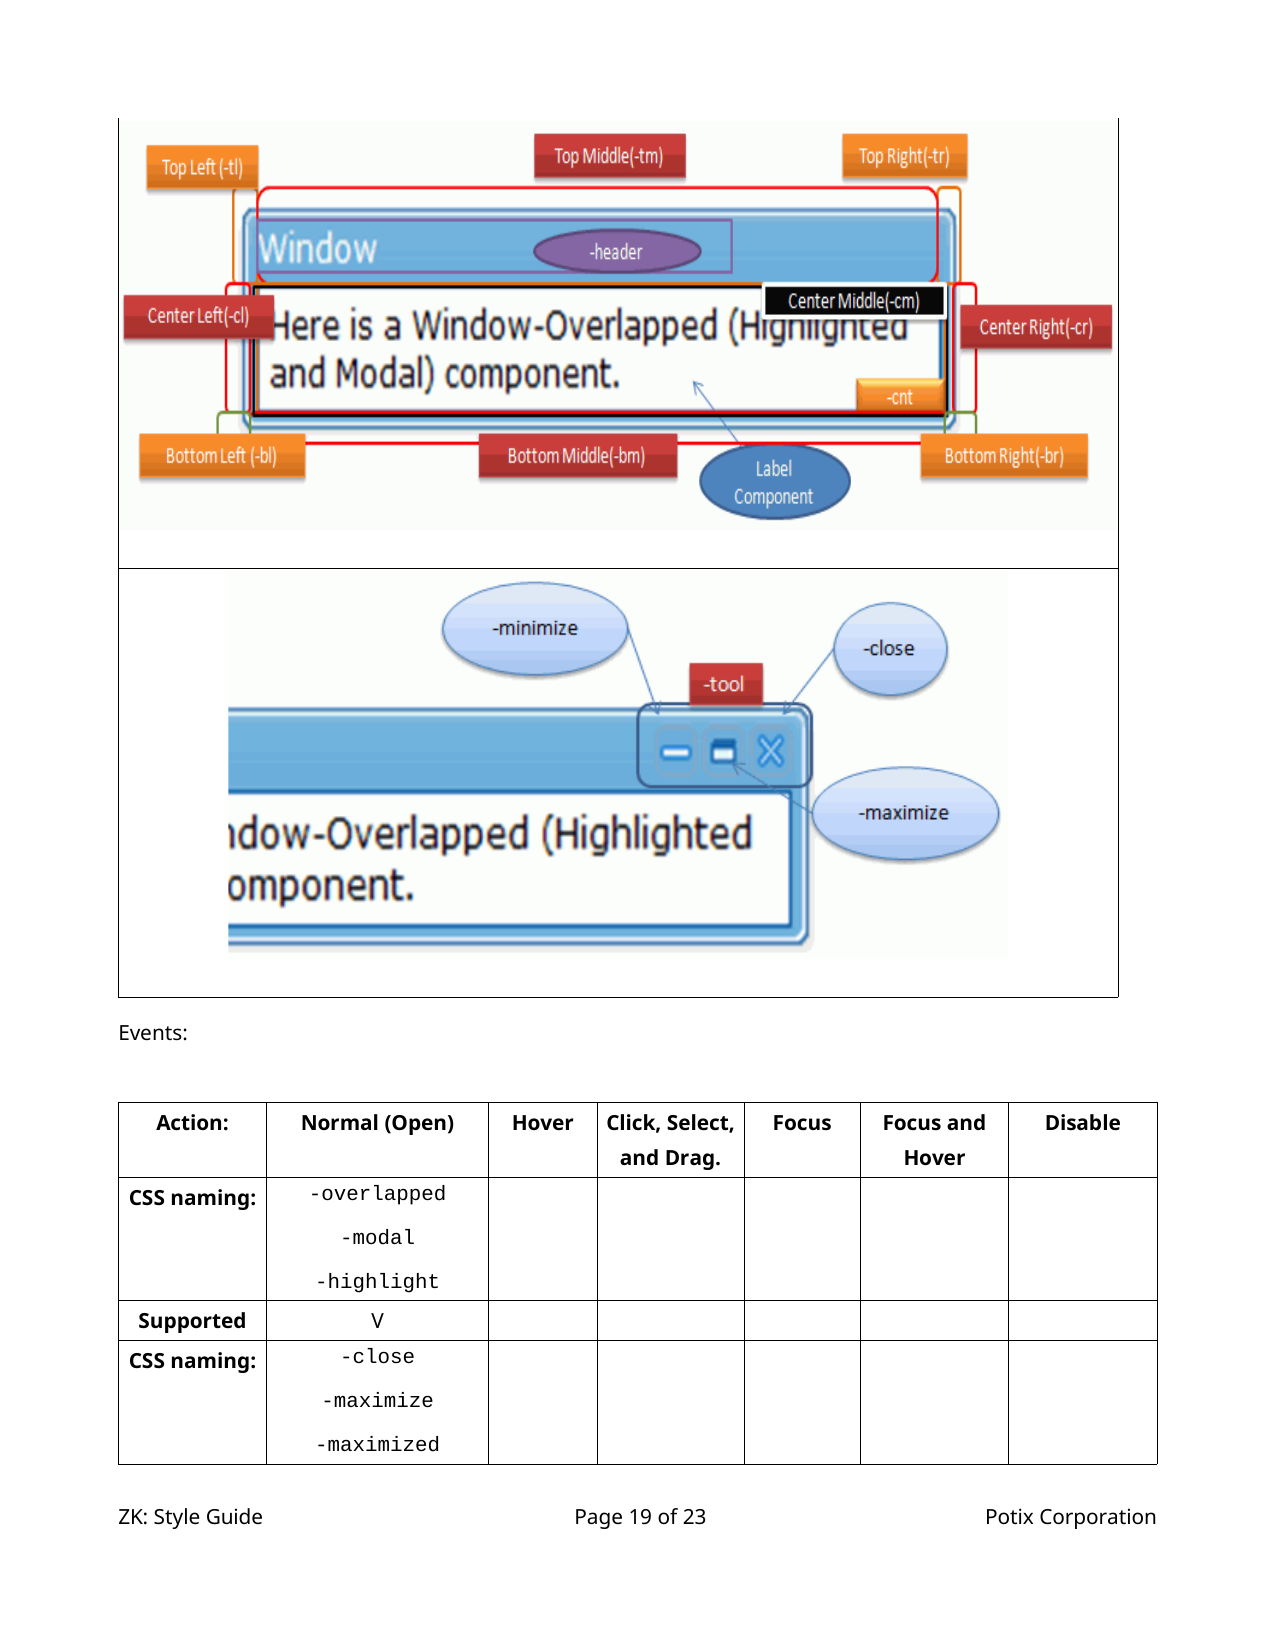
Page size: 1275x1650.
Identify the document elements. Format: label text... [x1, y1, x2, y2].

table_cell [489, 1341, 597, 1464]
table_header Disable [1009, 1103, 1157, 1177]
table_cell [1009, 1341, 1157, 1464]
table_cell V [267, 1301, 488, 1340]
table_cell [598, 1301, 744, 1340]
table_header Action: [119, 1103, 266, 1177]
table_cell [598, 1341, 744, 1464]
text Events: [118, 1018, 1157, 1081]
table_cell [598, 1178, 744, 1300]
table_header Click, Select, and Drag. [598, 1103, 744, 1177]
picture [228, 571, 1008, 959]
table_header Focus and Hover [861, 1103, 1008, 1177]
table_cell [745, 1178, 860, 1300]
picture [119, 121, 1117, 530]
table_cell [745, 1341, 860, 1464]
table_cell Supported [119, 1301, 266, 1340]
table_cell [1009, 1301, 1157, 1340]
table_header Focus [745, 1103, 860, 1177]
table_header Hover [489, 1103, 597, 1177]
table_cell [119, 569, 1118, 997]
table_cell [489, 1301, 597, 1340]
table_cell CSS naming: [119, 1178, 266, 1300]
table_cell CSS naming: [119, 1341, 266, 1464]
table_cell [861, 1301, 1008, 1340]
table_cell [861, 1178, 1008, 1300]
table_cell -overlapped -modal -highlight [267, 1178, 488, 1300]
table_cell [119, 118, 1118, 568]
table_header Normal (Open) [267, 1103, 488, 1177]
table_cell [489, 1178, 597, 1300]
table_cell [861, 1341, 1008, 1464]
table_cell -close -maximize -maximized [267, 1341, 488, 1464]
table_cell [1009, 1178, 1157, 1300]
table_cell [745, 1301, 860, 1340]
